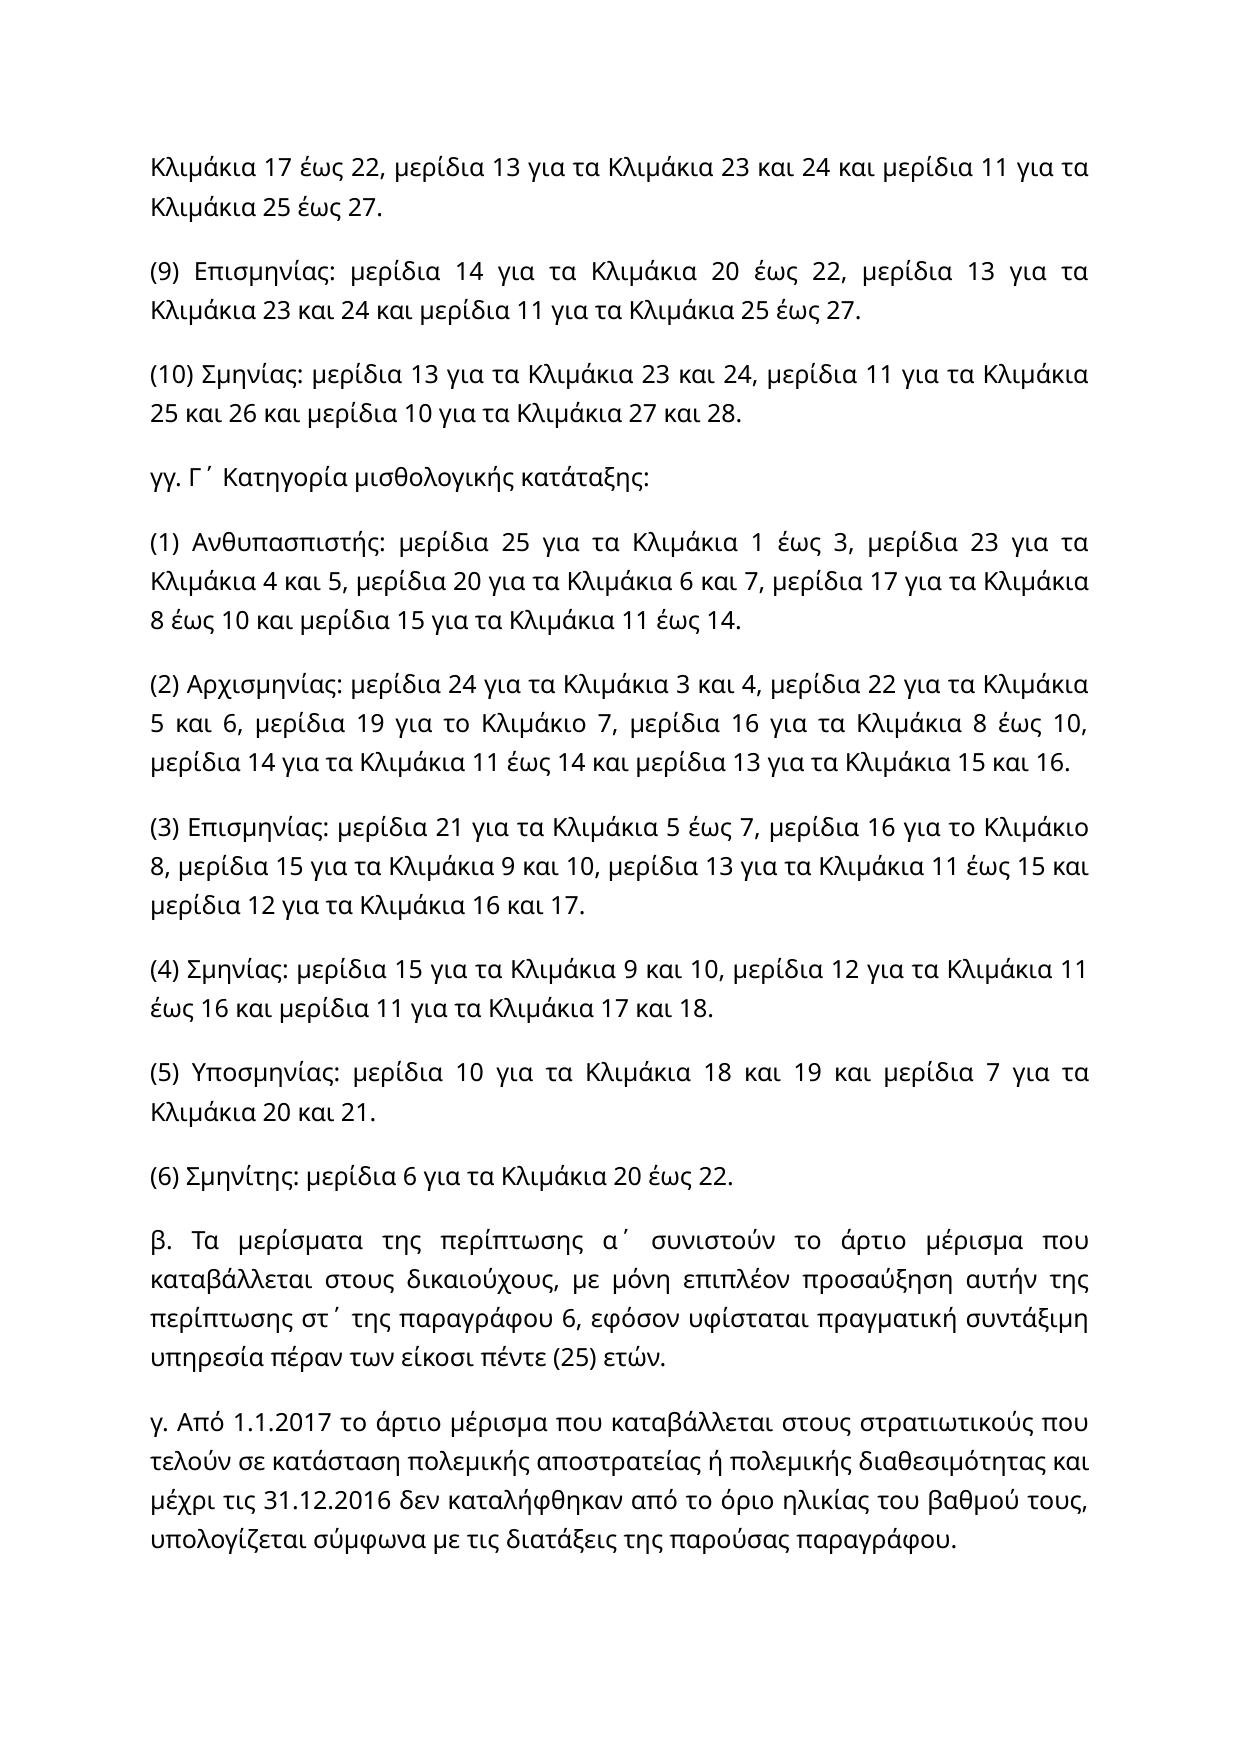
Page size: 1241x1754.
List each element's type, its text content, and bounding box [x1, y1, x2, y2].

text (10) Σμηνίας: μερίδια 13 για τα Κλιμάκια 23 και 24, μερίδια 11 για τα Κλιμάκια 25 και 26 και μερίδια 10 για τα Κλιμάκια 27 και 28. [150, 357, 1090, 430]
text (4) Σμηνίας: μερίδια 15 για τα Κλιμάκια 9 και 10, μερίδια 12 για τα Κλιμάκια 11 έως 16 και μερίδια 11 για τα Κλιμάκια 17 και 18. [150, 952, 1090, 1025]
text (6) Σμηνίτης: μερίδια 6 για τα Κλιμάκια 20 έως 22. [150, 1158, 1090, 1192]
text γγ. Γ΄ Κατηγορία μισθολογικής κατάταξης: [150, 460, 1090, 494]
text (3) Επισμηνίας: μερίδια 21 για τα Κλιμάκια 5 έως 7, μερίδια 16 για το Κλιμάκιο 8, μερίδια 15 για τα Κλιμάκια 9 και 10, μερίδια 13 για τα Κλιμάκια 11 έως 15 και μερίδια 12 για τα Κλιμάκια 16 και 17. [150, 809, 1090, 922]
text (5) Υποσμηνίας: μερίδια 10 για τα Κλιμάκια 18 και 19 και μερίδια 7 για τα Κλιμάκια 20 και 21. [150, 1055, 1090, 1128]
text Κλιμάκια 17 έως 22, μερίδια 13 για τα Κλιμάκια 23 και 24 και μερίδια 11 για τα Κλιμάκια 25 έως 27. [150, 150, 1090, 223]
text γ. Από 1.1.2017 το άρτιο μέρισμα που καταβάλλεται στους στρατιωτικούς που τελούν σε κατάσταση πολεμικής αποστρατείας ή πολεμικής διαθεσιμότητας και μέχρι τις 31.12.2016 δεν καταλήφθηκαν από το όριο ηλικίας του βαθμού τους, υπολογίζεται σύμφωνα με τις διατάξεις της παρούσας παραγράφου. [150, 1404, 1090, 1556]
text (9) Επισμηνίας: μερίδια 14 για τα Κλιμάκια 20 έως 22, μερίδια 13 για τα Κλιμάκια 23 και 24 και μερίδια 11 για τα Κλιμάκια 25 έως 27. [150, 253, 1090, 327]
text (1) Ανθυπασπιστής: μερίδια 25 για τα Κλιμάκια 1 έως 3, μερίδια 23 για τα Κλιμάκια 4 και 5, μερίδια 20 για τα Κλιμάκια 6 και 7, μερίδια 17 για τα Κλιμάκια 8 έως 10 και μερίδια 15 για τα Κλιμάκια 11 έως 14. [150, 524, 1090, 637]
text β. Τα μερίσματα της περίπτωσης α΄ συνιστούν το άρτιο μέρισμα που καταβάλλεται στους δικαιούχους, με μόνη επιπλέον προσαύξηση αυτήν της περίπτωσης στ΄ της παραγράφου 6, εφόσον υφίσταται πραγματική συντάξιμη υπηρεσία πέραν των είκοσι πέντε (25) ετών. [150, 1222, 1090, 1374]
text (2) Αρχισμηνίας: μερίδια 24 για τα Κλιμάκια 3 και 4, μερίδια 22 για τα Κλιμάκια 5 και 6, μερίδια 19 για το Κλιμάκιο 7, μερίδια 16 για τα Κλιμάκια 8 έως 10, μερίδια 14 για τα Κλιμάκια 11 έως 14 και μερίδια 13 για τα Κλιμάκια 15 και 16. [150, 667, 1090, 779]
